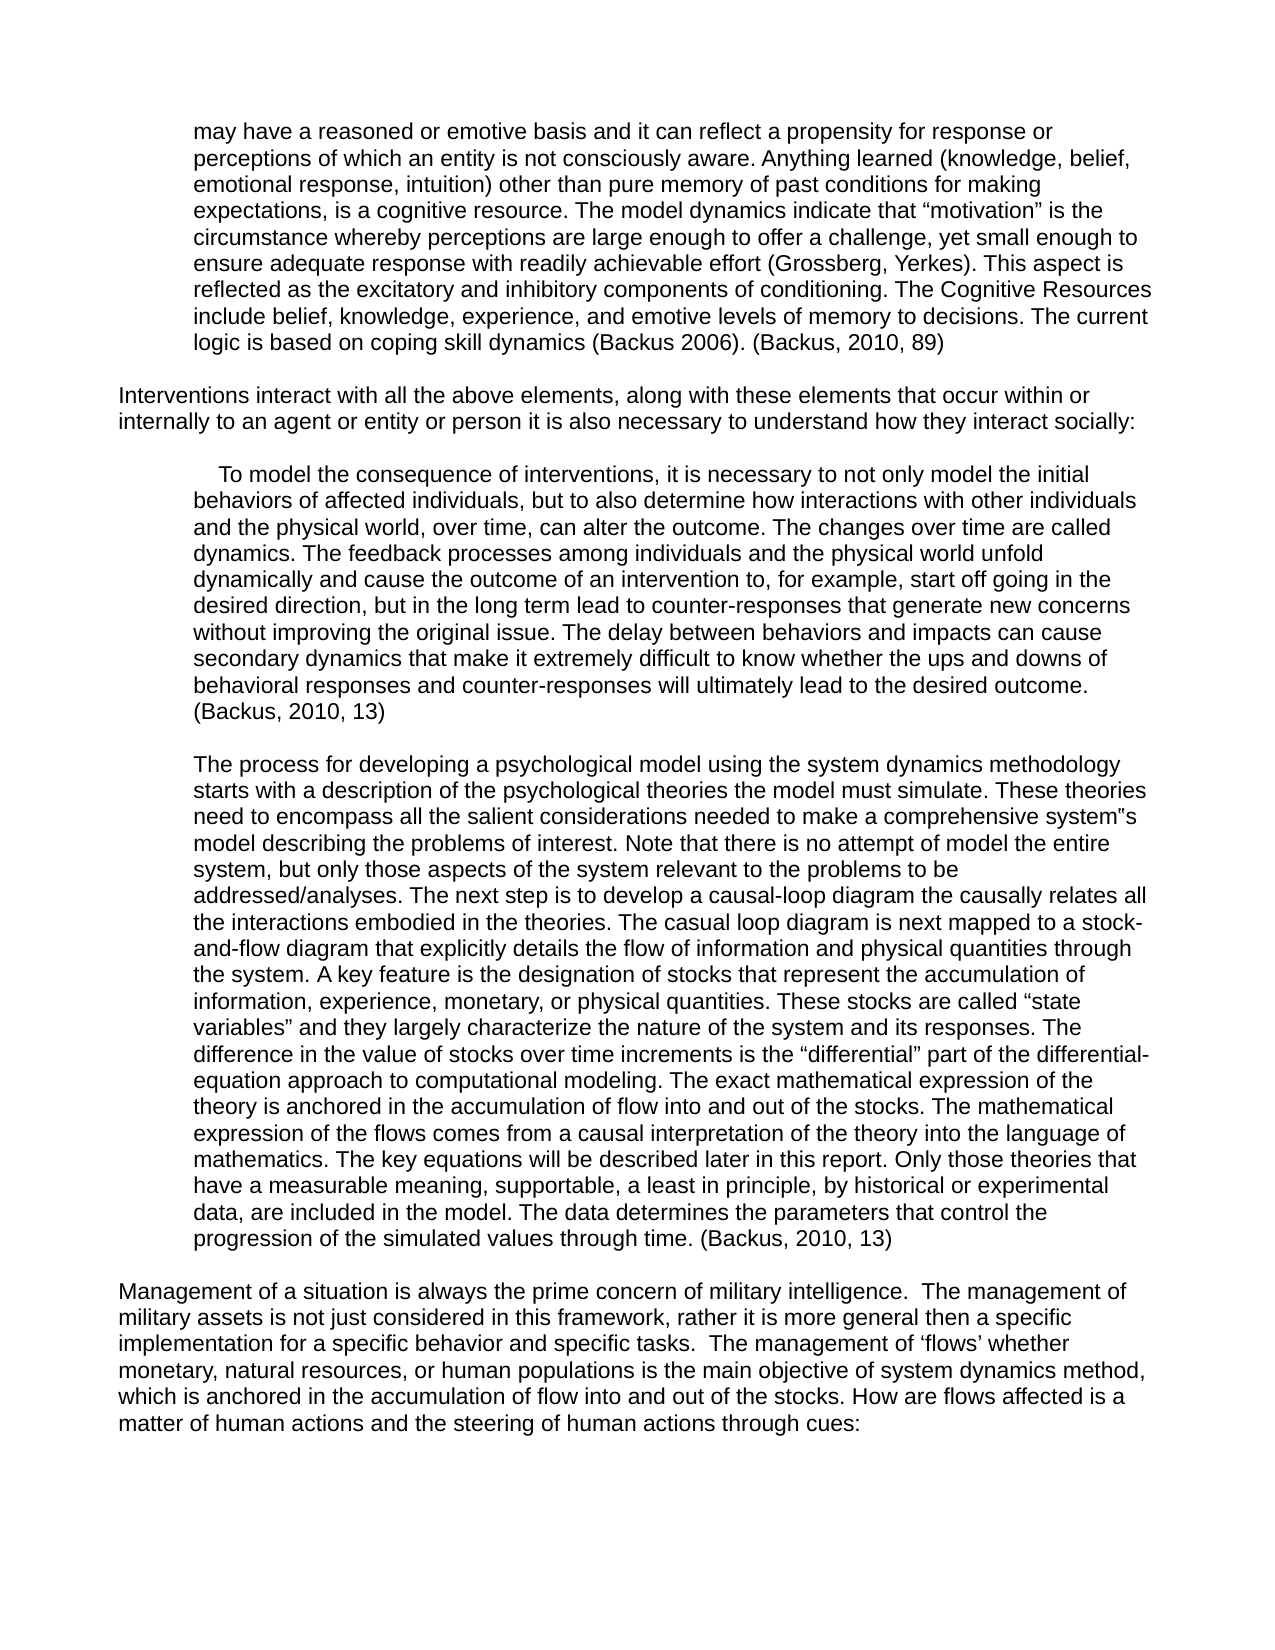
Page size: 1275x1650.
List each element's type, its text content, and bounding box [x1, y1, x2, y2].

list may have a reasoned or emotive basis and it can reflect a propensity for response or perceptions of which an entity is not consciously aware. Anything learned (knowledge, belief, emotional response, intuition) other than pure memory of past conditions for making expectations, is a cognitive resource. The model dynamics indicate that “motivation” is the circumstance whereby perceptions are large enough to offer a challenge, yet small enough to ensure adequate response with readily achievable effort (Grossberg, Yerkes). This aspect is reflected as the excitatory and inhibitory components of conditioning. The Cognitive Resources include belief, knowledge, experience, and emotive levels of memory to decisions. The current logic is based on coping skill dynamics (Backus 2006). (Backus, 2010, 89) [156, 118, 1157, 355]
text To model the consequence of interventions, it is necessary to not only model the initial behaviors of affected individuals, but to also determine how interactions with other individuals and the physical world, over time, can alter the outcome. The changes over time are called dynamics. The feedback processes among individuals and the physical world unfold dynamically and cause the outcome of an intervention to, for example, start off going in the desired direction, but in the long term lead to counter-responses that generate new concerns without improving the original issue. The delay between behaviors and impacts can cause secondary dynamics that make it extremely difficult to know whether the ups and downs of behavioral responses and counter-responses will ultimately lead to the desired outcome. (Backus, 2010, 13) [193, 461, 1157, 724]
text The process for developing a psychological model using the system dynamics methodology starts with a description of the psychological theories the model must simulate. These theories need to encompass all the salient considerations needed to make a comprehensive system‟s model describing the problems of interest. Note that there is no attempt of model the entire system, but only those aspects of the system relevant to the problems to be addressed/analyses. The next step is to develop a causal-loop diagram the causally relates all the interactions embodied in the theories. The casual loop diagram is next mapped to a stock-and-flow diagram that explicitly details the flow of information and physical quantities through the system. A key feature is the designation of stocks that represent the accumulation of information, experience, monetary, or physical quantities. These stocks are called “state variables” and they largely characterize the nature of the system and its responses. The difference in the value of stocks over time increments is the “differential” part of the differential-equation approach to computational modeling. The exact mathematical expression of the theory is anchored in the accumulation of flow into and out of the stocks. The mathematical expression of the flows comes from a causal interpretation of the theory into the language of mathematics. The key equations will be described later in this report. Only those theories that have a measurable meaning, supportable, a least in principle, by historical or experimental data, are included in the model. The data determines the parameters that control the progression of the simulated values through time. (Backus, 2010, 13) [193, 751, 1157, 1251]
text Management of a situation is always the prime concern of military intelligence. The management of military assets is not just considered in this framework, rather it is more general then a specific implementation for a specific behavior and specific tasks. The management of ‘flows’ whether monetary, natural resources, or human populations is the main objective of system dynamics method, which is anchored in the accumulation of flow into and out of the stocks. How are flows affected is a matter of human actions and the steering of human actions through cues: [118, 1278, 1157, 1436]
text Interventions interact with all the above elements, along with these elements that occur within or internally to an agent or entity or person it is also necessary to understand how they interact socially: [118, 382, 1157, 434]
